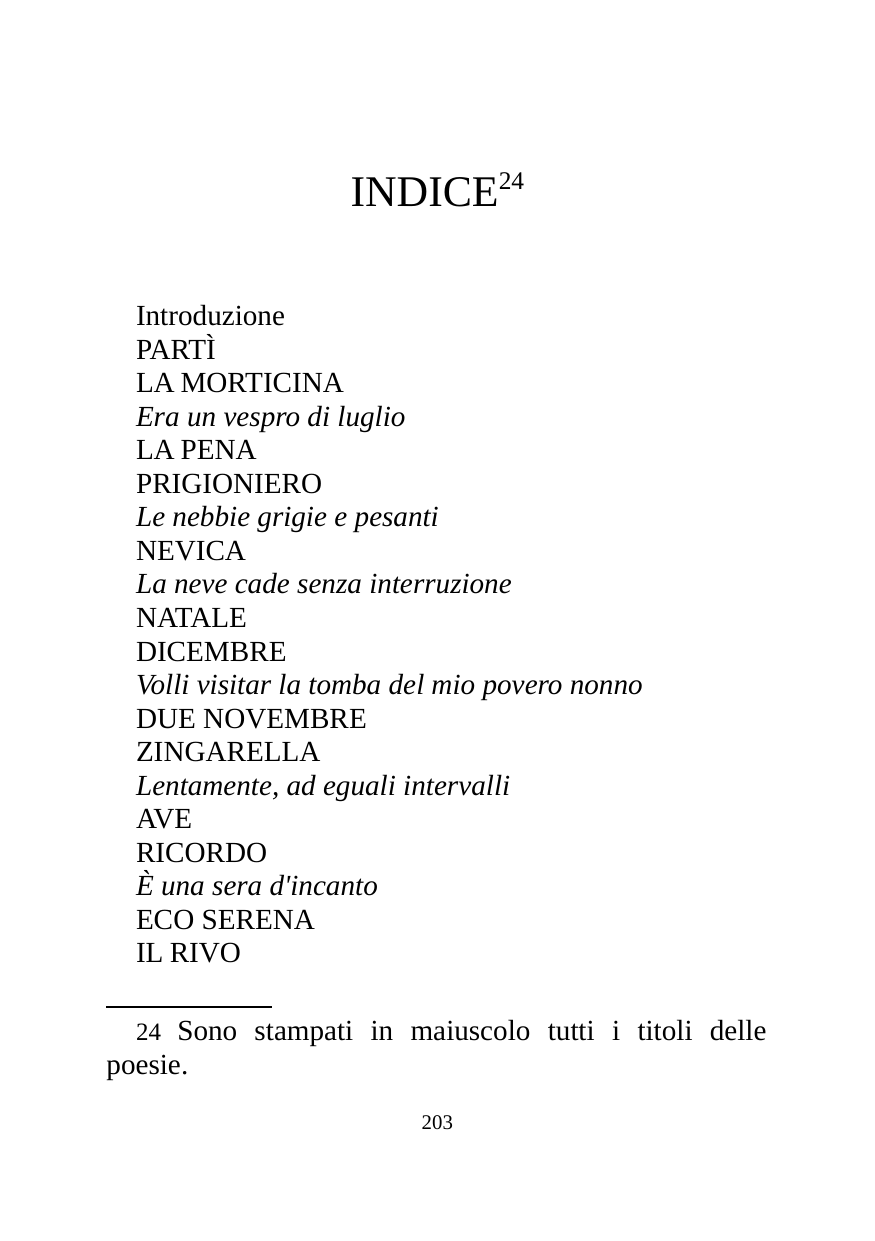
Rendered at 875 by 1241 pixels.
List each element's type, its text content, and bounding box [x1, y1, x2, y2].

text Era un vespro di luglio [106, 399, 768, 432]
text DICEMBRE [106, 634, 768, 667]
text NEVICA [106, 533, 768, 567]
text DUE NOVEMBRE [106, 701, 768, 734]
text ZINGARELLA [106, 734, 768, 768]
text Volli visitar la tomba del mio povero nonno [106, 667, 768, 701]
text PRIGIONIERO [106, 466, 768, 499]
text Le nebbie grigie e pesanti [106, 499, 768, 533]
text PARTÌ [106, 332, 768, 365]
text Introduzione [106, 298, 768, 332]
text AVE [106, 801, 768, 835]
text NATALE [106, 600, 768, 634]
subtitle INDICE [106, 165, 768, 216]
text ECO SERENA [106, 902, 768, 936]
text RICORDO [106, 835, 768, 868]
text IL RIVO [106, 936, 768, 969]
text LA PENA [106, 432, 768, 466]
text La neve cade senza interruzione [106, 567, 768, 600]
text LA MORTICINA [106, 365, 768, 399]
text Lentamente, ad eguali intervalli [106, 768, 768, 801]
text È una sera d'incanto [106, 868, 768, 902]
text Sono stampati in maiuscolo tutti i titoli delle poesie. [106, 1013, 768, 1080]
